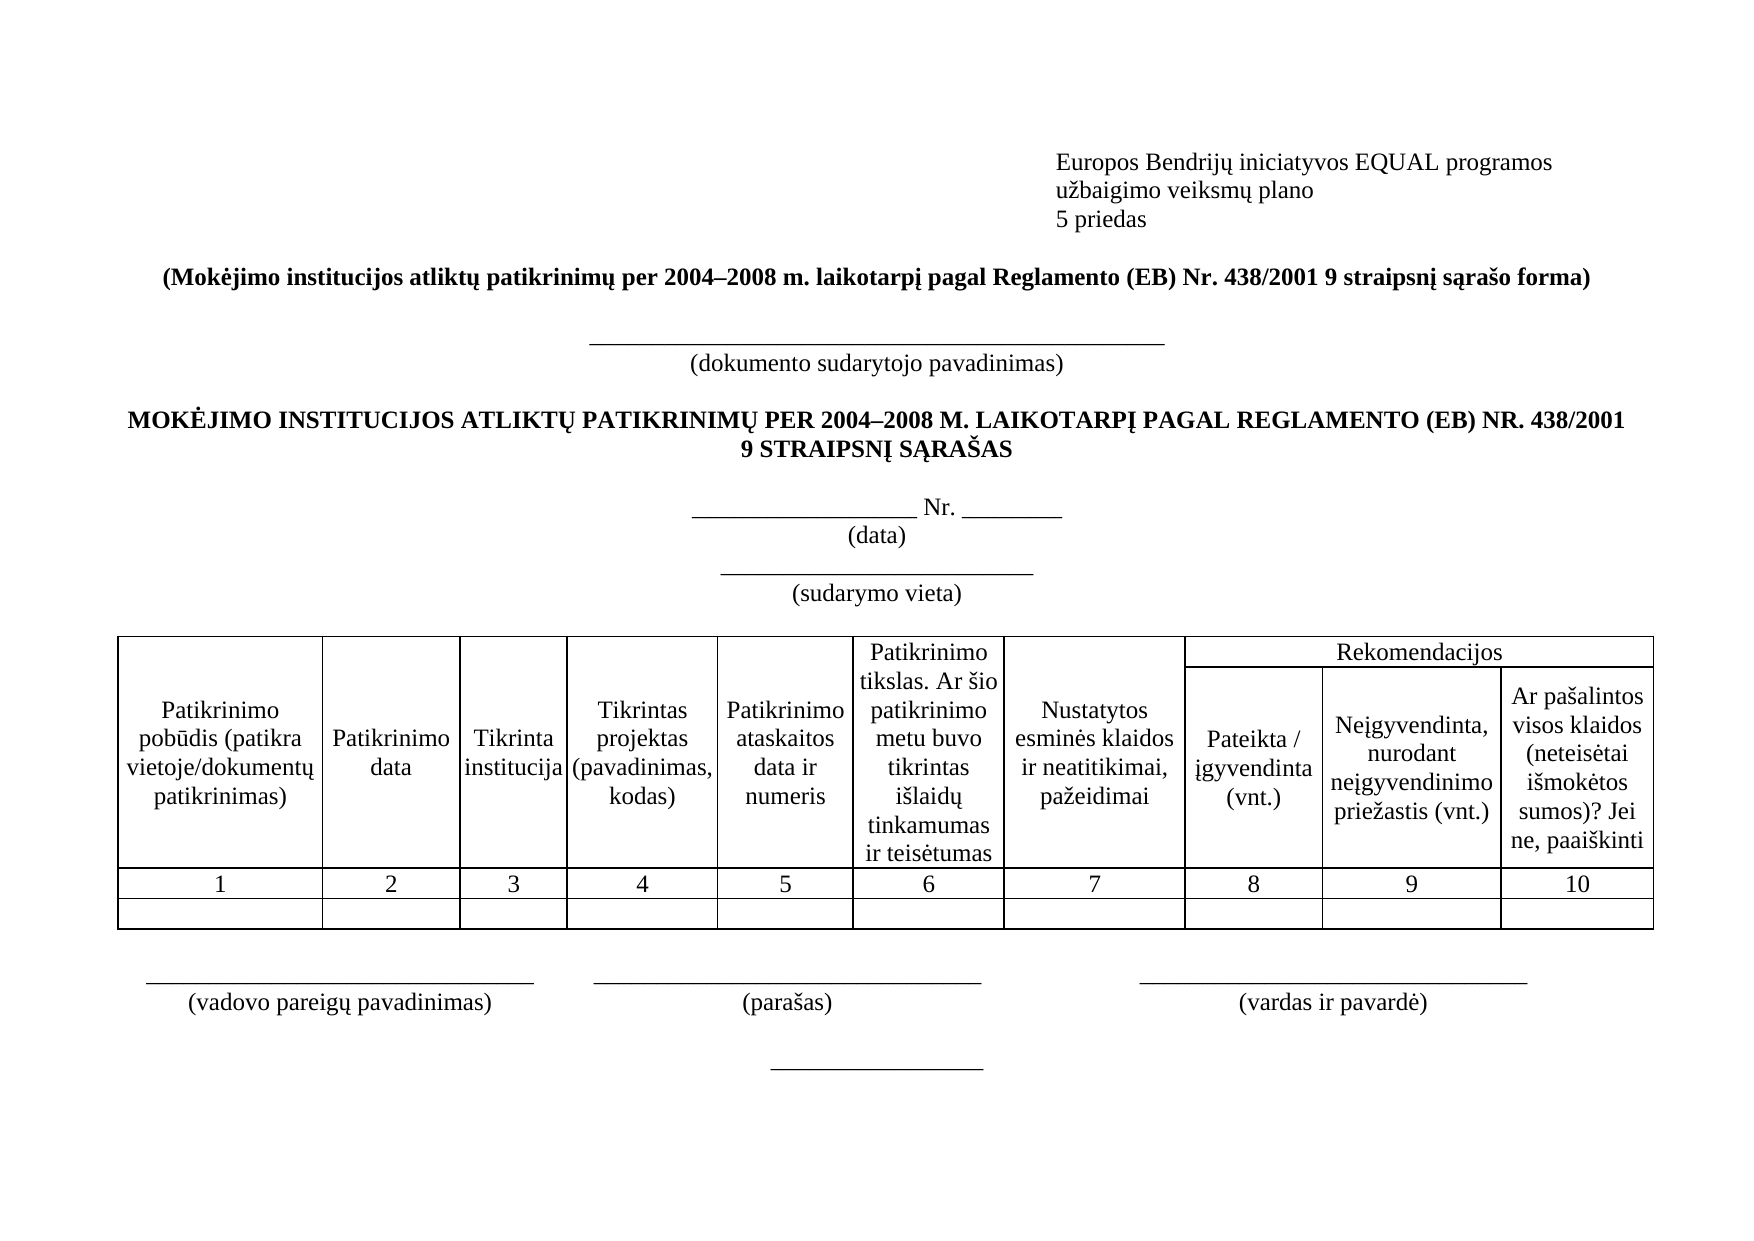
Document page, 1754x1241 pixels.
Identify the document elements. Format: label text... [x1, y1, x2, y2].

table_cell [854, 899, 1003, 928]
table_header Tikrinta institucija [461, 637, 566, 867]
table_header _______________________________ (vardas ir pavardė) [1013, 958, 1653, 1016]
text (dokumento sudarytojo pavadinimas) [118, 348, 1635, 377]
table_cell 5 [718, 869, 852, 897]
table_cell 2 [323, 869, 459, 897]
table_header Patikrinimo data [323, 637, 459, 867]
table_cell [718, 899, 852, 928]
table_cell 1 [119, 869, 322, 897]
text MOKĖJIMO INSTITUCIJOS ATLIKTŲ PATIKRINIMŲ PER 2004–2008 M. LAIKOTARPĮ PAGAL REGLAMENTO (EB) NR. 438/2001 9 STRAIPSNĮ SĄRAŠAS [118, 406, 1635, 463]
table_cell [1502, 899, 1653, 928]
table_cell Neįgyvendinta, nurodant neįgyvendinimo priežastis (vnt.) [1323, 668, 1500, 867]
table_cell Ar pašalintos visos klaidos (neteisėtai išmokėtos sumos)? Jei ne, paaiškinti [1502, 668, 1653, 867]
table_header Tikrintas projektas (pavadinimas, kodas) [568, 637, 717, 867]
table_cell [1005, 899, 1184, 928]
table_header Patikrinimo tikslas. Ar šio patikrinimo metu buvo tikrintas išlaidų tinkamumas ir teisėtumas [854, 637, 1003, 867]
table_header _______________________________ (vadovo pareigų pavadinimas) [118, 958, 561, 1016]
table_cell [461, 899, 566, 928]
table_cell 8 [1186, 869, 1322, 897]
table_cell [568, 899, 717, 928]
table_cell 6 [854, 869, 1003, 897]
table_header Patikrinimo pobūdis (patikra vietoje/dokumentų patikrinimas) [119, 637, 322, 867]
table_cell [323, 899, 459, 928]
table_cell [1186, 899, 1322, 928]
table_header Nustatytos esminės klaidos ir neatitikimai, pažeidimai [1005, 637, 1184, 867]
table_header _______________________________ (parašas) [561, 958, 1013, 1016]
table_header Patikrinimo ataskaitos data ir numeris [718, 637, 852, 867]
text (data) [118, 521, 1635, 549]
text ______________________________________________ [118, 319, 1635, 348]
text užbaigimo veiksmų plano [1056, 176, 1635, 204]
table_cell [1323, 899, 1500, 928]
table_header Rekomendacijos [1186, 637, 1653, 666]
table_cell 10 [1502, 869, 1653, 897]
table_cell 7 [1005, 869, 1184, 897]
text _________________________ [118, 549, 1635, 578]
table_cell Pateikta / įgyvendinta (vnt.) [1186, 668, 1322, 867]
text __________________ Nr. ________ [118, 492, 1635, 521]
table_cell 9 [1323, 869, 1500, 897]
text (Mokėjimo institucijos atliktų patikrinimų per 2004–2008 m. laikotarpį pagal Reglamento (EB) Nr. 438/2001 9 straipsnį sąrašo forma) [118, 262, 1635, 291]
text Europos Bendrijų iniciatyvos EQUAL programos [1056, 147, 1635, 176]
table_cell [119, 899, 322, 928]
table_cell 4 [568, 869, 717, 897]
text 5 priedas [1056, 204, 1635, 233]
table_cell 3 [461, 869, 566, 897]
text (sudarymo vieta) [118, 578, 1635, 607]
text _________________ [118, 1044, 1635, 1073]
